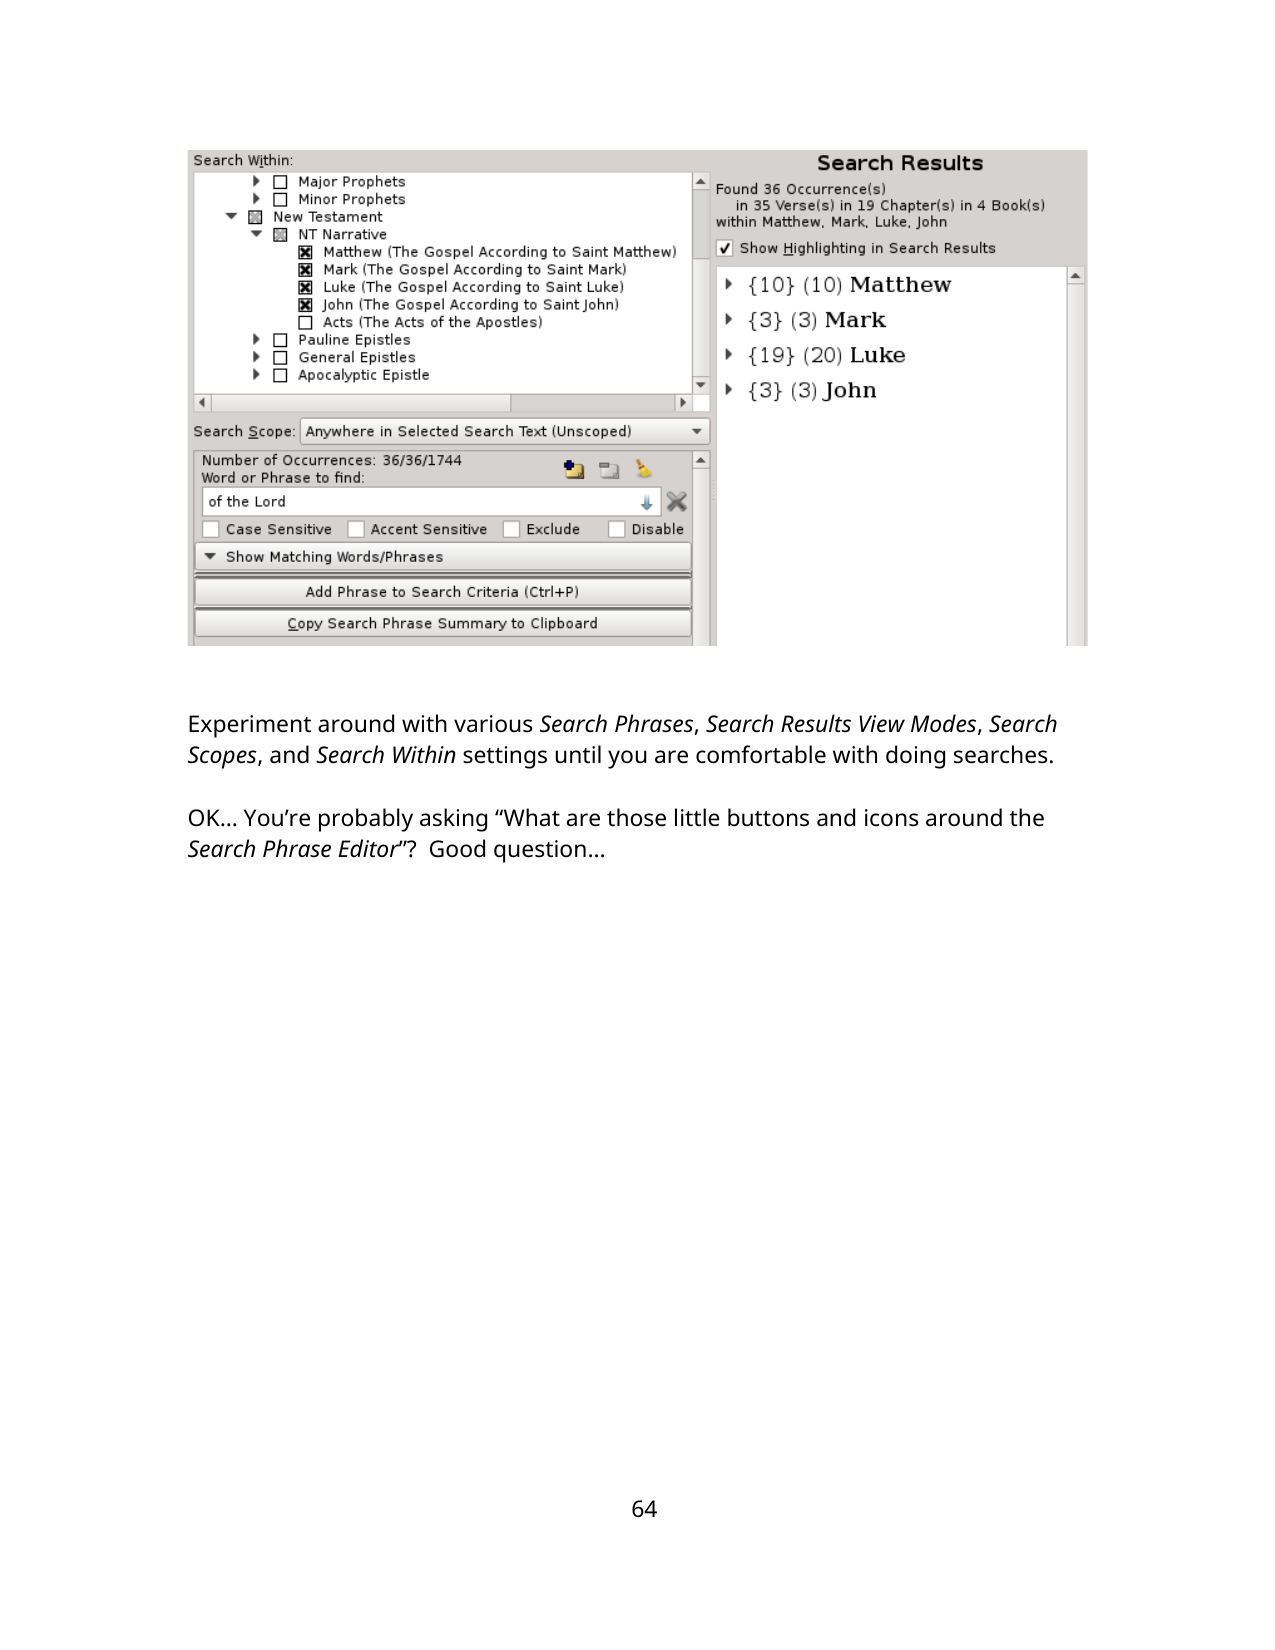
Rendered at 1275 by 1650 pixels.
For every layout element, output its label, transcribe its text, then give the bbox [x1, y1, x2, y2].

picture [187, 150, 1088, 646]
text Experiment around with various Search Phrases, Search Results View Modes, Search Scopes, and Search Within settings until you are comfortable with doing searches. [187, 708, 1087, 771]
text OK… You’re probably asking “What are those little buttons and icons around the Search Phrase Editor”? Good question… [187, 802, 1087, 864]
